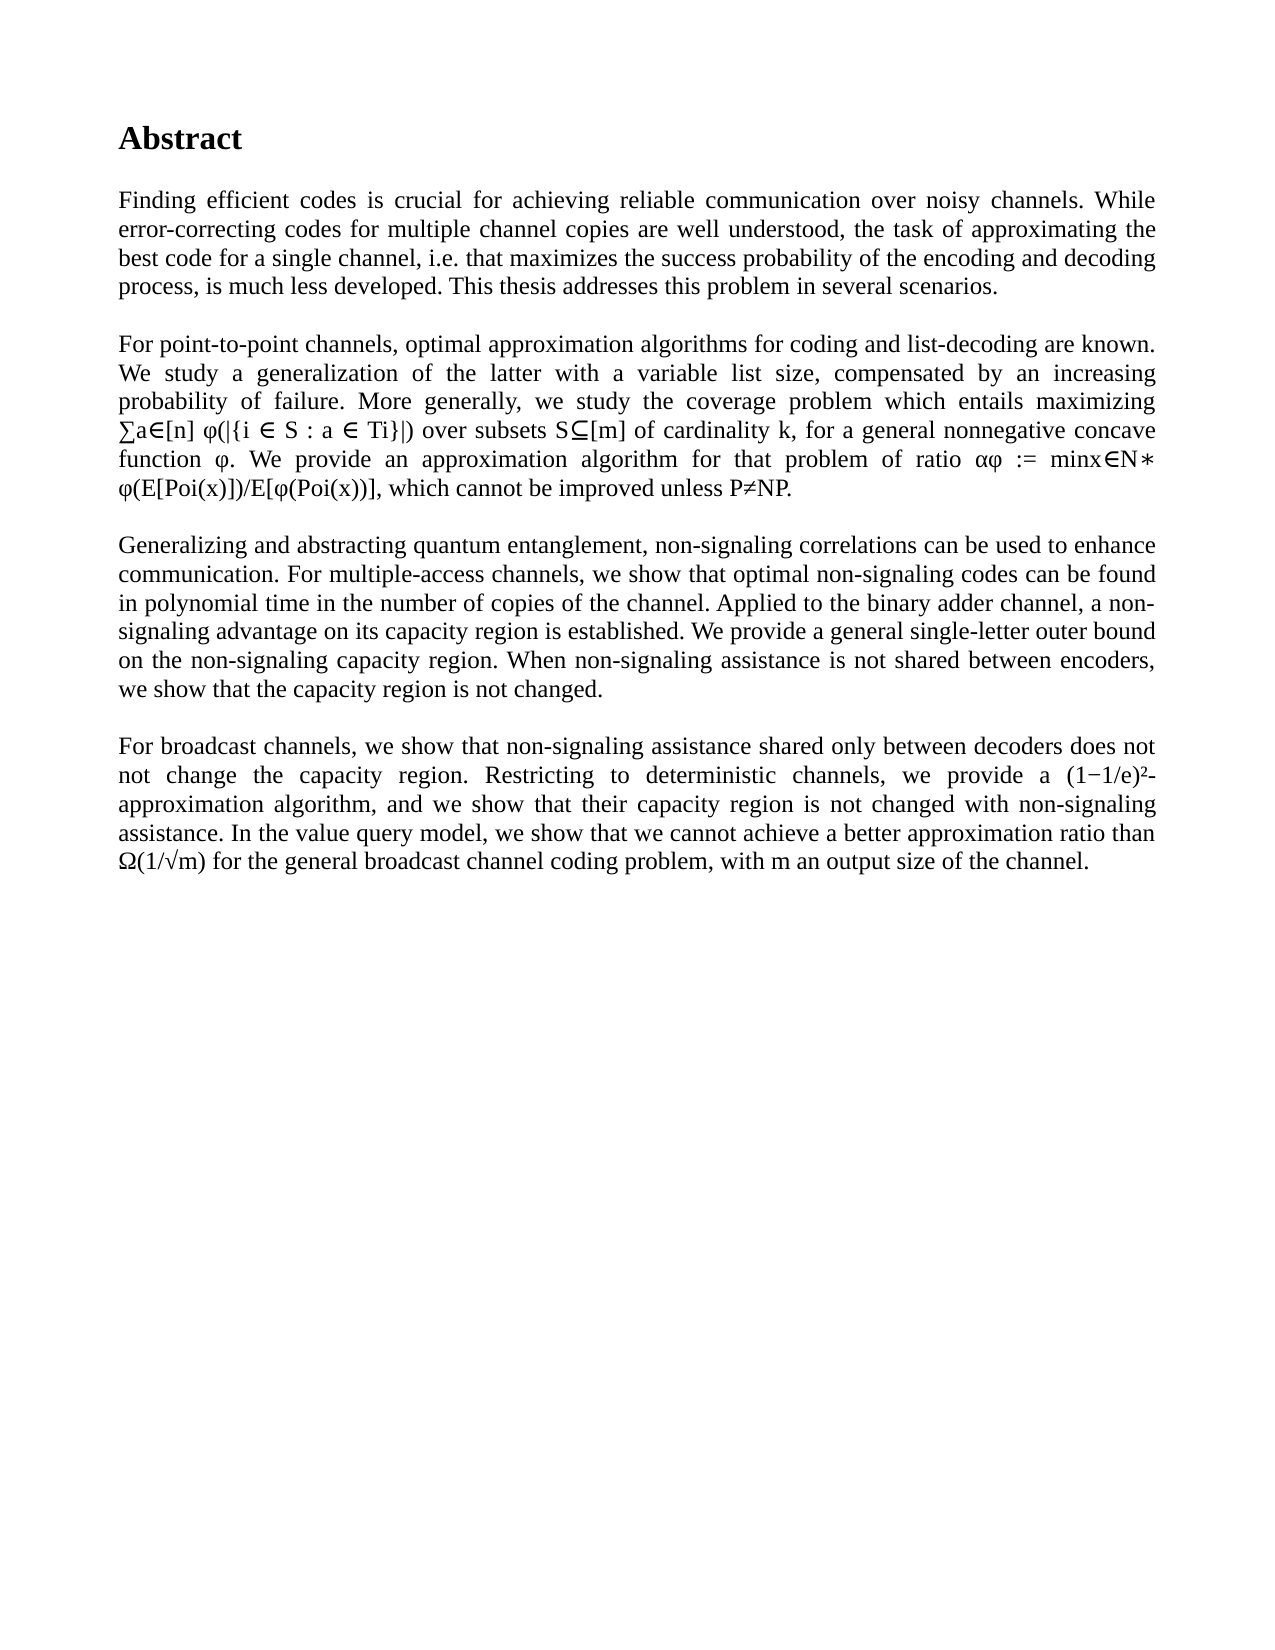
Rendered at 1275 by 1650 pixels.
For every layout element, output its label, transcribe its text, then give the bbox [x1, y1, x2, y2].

text Abstract [118, 118, 1157, 156]
text Generalizing and abstracting quantum entanglement, non-signaling correlations can be used to enhance communication. For multiple-access channels, we show that optimal non-signaling codes can be found in polynomial time in the number of copies of the channel. Applied to the binary adder channel, a non-signaling advantage on its capacity region is established. We provide a general single-letter outer bound on the non-signaling capacity region. When non-signaling assistance is not shared between encoders, we show that the capacity region is not changed. [118, 530, 1157, 703]
text Finding efficient codes is crucial for achieving reliable communication over noisy channels. While error-correcting codes for multiple channel copies are well understood, the task of approximating the best code for a single channel, i.e. that maximizes the success probability of the encoding and decoding process, is much less developed. This thesis addresses this problem in several scenarios. [118, 185, 1157, 300]
text For point-to-point channels, optimal approximation algorithms for coding and list-decoding are known. We study a generalization of the latter with a variable list size, compensated by an increasing probability of failure. More generally, we study the coverage problem which entails maximizing ∑a∈[n] φ(|{i ∈ S : a ∈ Ti}|) over subsets S⊆[m] of cardinality k, for a general nonnegative concave function φ. We provide an approximation algorithm for that problem of ratio αφ := minx∈N∗ φ(E[Poi(x)])/E[φ(Poi(x))], which cannot be improved unless P≠NP. [118, 329, 1157, 501]
text For broadcast channels, we show that non-signaling assistance shared only between decoders does not not change the capacity region. Restricting to deterministic channels, we provide a (1−1/e)²-approximation algorithm, and we show that their capacity region is not changed with non-signaling assistance. In the value query model, we show that we cannot achieve a better approximation ratio than Ω(1/√m) for the general broadcast channel coding problem, with m an output size of the channel. [118, 731, 1157, 875]
